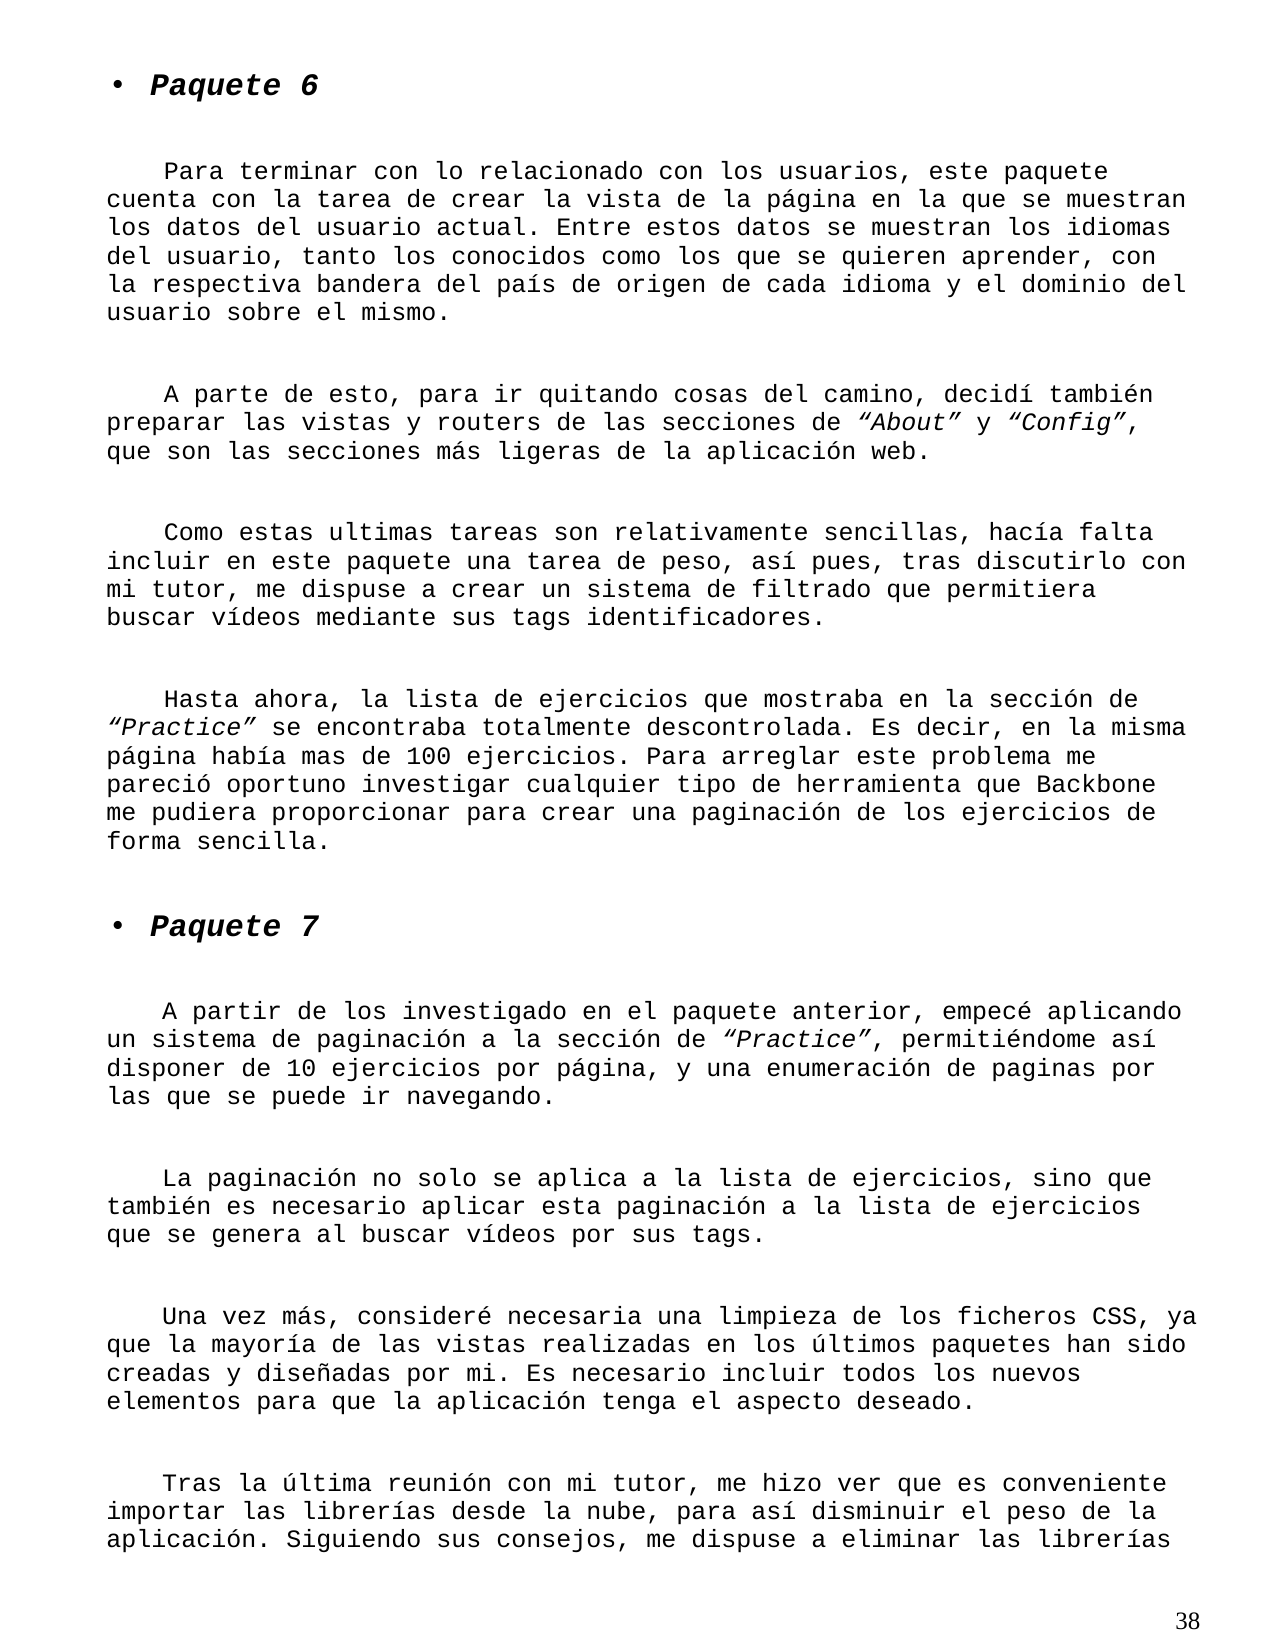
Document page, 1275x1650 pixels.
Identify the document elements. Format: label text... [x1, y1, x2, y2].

text La paginación no solo se aplica a la lista de ejercicios, sino que también es necesario aplicar esta paginación a la lista de ejercicios que se genera al buscar vídeos por sus tags. [106, 1165, 1200, 1250]
text Para terminar con lo relacionado con los usuarios, este paquete cuenta con la tarea de crear la vista de la página en la que se muestran los datos del usuario actual. Entre estos datos se muestran los idiomas del usuario, tanto los conocidos como los que se quieren aprender, con la respectiva bandera del país de origen de cada idioma y el dominio del usuario sobre el mismo. [106, 158, 1200, 328]
text Como estas ultimas tareas son relativamente sencillas, hacía falta incluir en este paquete una tarea de peso, así pues, tras discutirlo con mi tutor, me dispuse a crear un sistema de filtrado que permitiera buscar vídeos mediante sus tags identificadores. [106, 520, 1200, 633]
list Paquete 6 [112, 69, 1200, 105]
text A parte de esto, para ir quitando cosas del camino, decidí también preparar las vistas y routers de las secciones de “About” y “Config”, que son las secciones más ligeras de la aplicación web. [106, 382, 1200, 467]
text A partir de los investigado en el paquete anterior, empecé aplicando un sistema de paginación a la sección de “Practice”, permitiéndome así disponer de 10 ejercicios por página, y una enumeración de paginas por las que se puede ir navegando. [106, 999, 1200, 1112]
text Una vez más, consideré necesaria una limpieza de los ficheros CSS, ya que la mayoría de las vistas realizadas en los últimos paquetes han sido creadas y diseñadas por mi. Es necesario incluir todos los nuevos elementos para que la aplicación tenga el aspecto deseado. [106, 1304, 1200, 1417]
text Tras la última reunión con mi tutor, me hizo ver que es conveniente importar las librerías desde la nube, para así disminuir el peso de la aplicación. Siguiendo sus consejos, me dispuse a eliminar las librerías [106, 1470, 1200, 1555]
list Paquete 7 [112, 910, 1200, 945]
text Hasta ahora, la lista de ejercicios que mostraba en la sección de “Practice” se encontraba totalmente descontrolada. Es decir, en la misma página había mas de 100 ejercicios. Para arreglar este problema me pareció oportuno investigar cualquier tipo de herramienta que Backbone me pudiera proporcionar para crear una paginación de los ejercicios de forma sencilla. [106, 687, 1200, 857]
